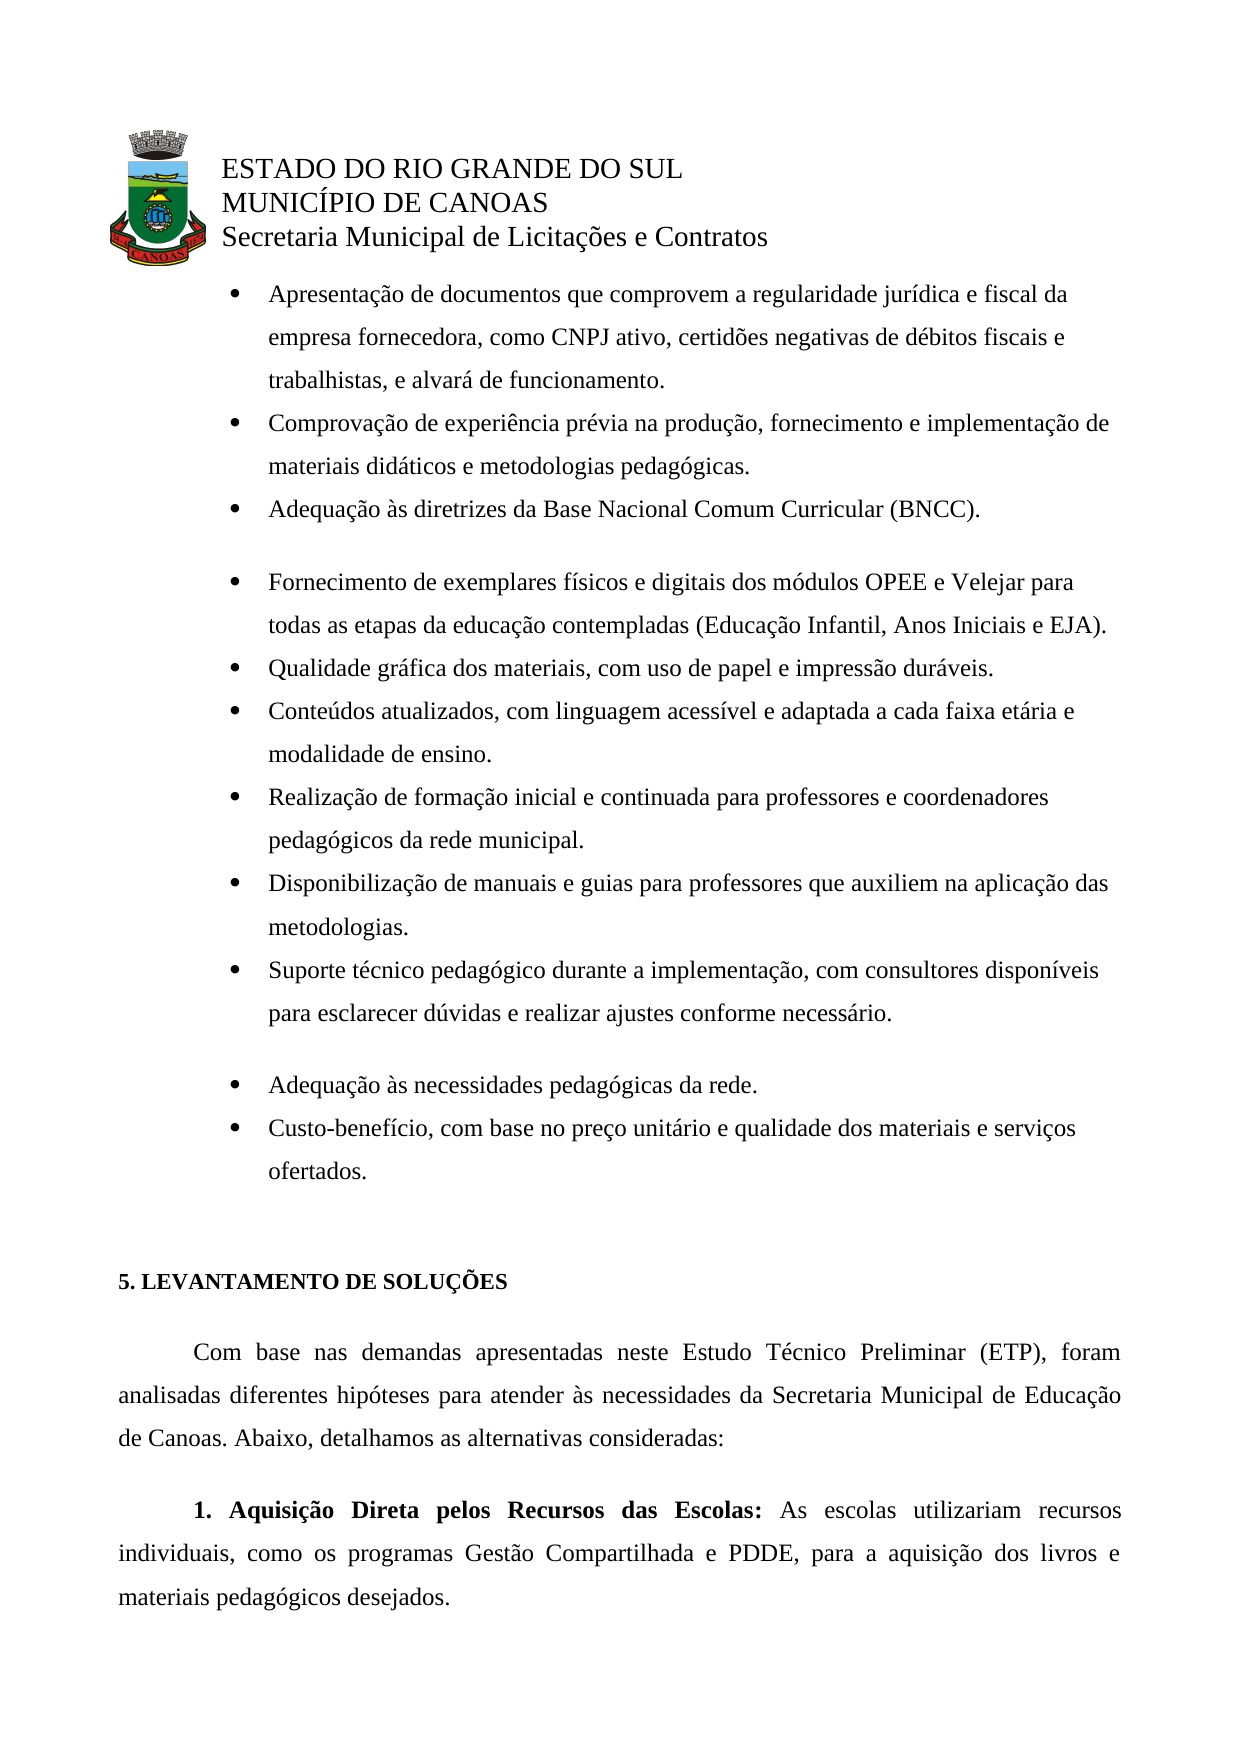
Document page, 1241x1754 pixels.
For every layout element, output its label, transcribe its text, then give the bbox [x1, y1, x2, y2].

text 5. LEVANTAMENTO DE SOLUÇÕES [118, 1268, 1122, 1294]
picture [110, 130, 206, 266]
list Suporte técnico pedagógico durante a implementação, com consultores disponíveis para esclarecer dúvidas e realizar ajustes conforme necessário. [231, 955, 1122, 1027]
list Fornecimento de exemplares físicos e digitais dos módulos OPEE e Velejar para todas as etapas da educação contempladas (Educação Infantil, Anos Iniciais e EJA). [231, 567, 1122, 638]
list Qualidade gráfica dos materiais, com uso de papel e impressão duráveis. [231, 653, 1122, 682]
list Realização de formação inicial e continuada para professores e coordenadores pedagógicos da rede municipal. [231, 782, 1122, 854]
text 1. Aquisição Direta pelos Recursos das Escolas: As escolas utilizariam recursos individuais, como os programas Gestão Compartilhada e PDDE, para a aquisição dos livros e materiais pedagógicos desejados. [118, 1495, 1122, 1610]
list Adequação às diretrizes da Base Nacional Comum Curricular (BNCC). [231, 494, 1122, 523]
text Com base nas demandas apresentadas neste Estudo Técnico Preliminar (ETP), foram analisadas diferentes hipóteses para atender às necessidades da Secretaria Municipal de Educação de Canoas. Abaixo, detalhamos as alternativas consideradas: [118, 1337, 1122, 1452]
list Custo-benefício, com base no preço unitário e qualidade dos materiais e serviços ofertados. [231, 1113, 1122, 1185]
list Comprovação de experiência prévia na produção, fornecimento e implementação de materiais didáticos e metodologias pedagógicas. [231, 408, 1122, 480]
list Conteúdos atualizados, com linguagem acessível e adaptada a cada faixa etária e modalidade de ensino. [231, 696, 1122, 768]
list Disponibilização de manuais e guias para professores que auxiliem na aplicação das metodologias. [231, 868, 1122, 940]
list Adequação às necessidades pedagógicas da rede. [231, 1070, 1122, 1099]
list Apresentação de documentos que comprovem a regularidade jurídica e fiscal da empresa fornecedora, como CNPJ ativo, certidões negativas de débitos fiscais e trabalhistas, e alvará de funcionamento. [231, 279, 1122, 394]
